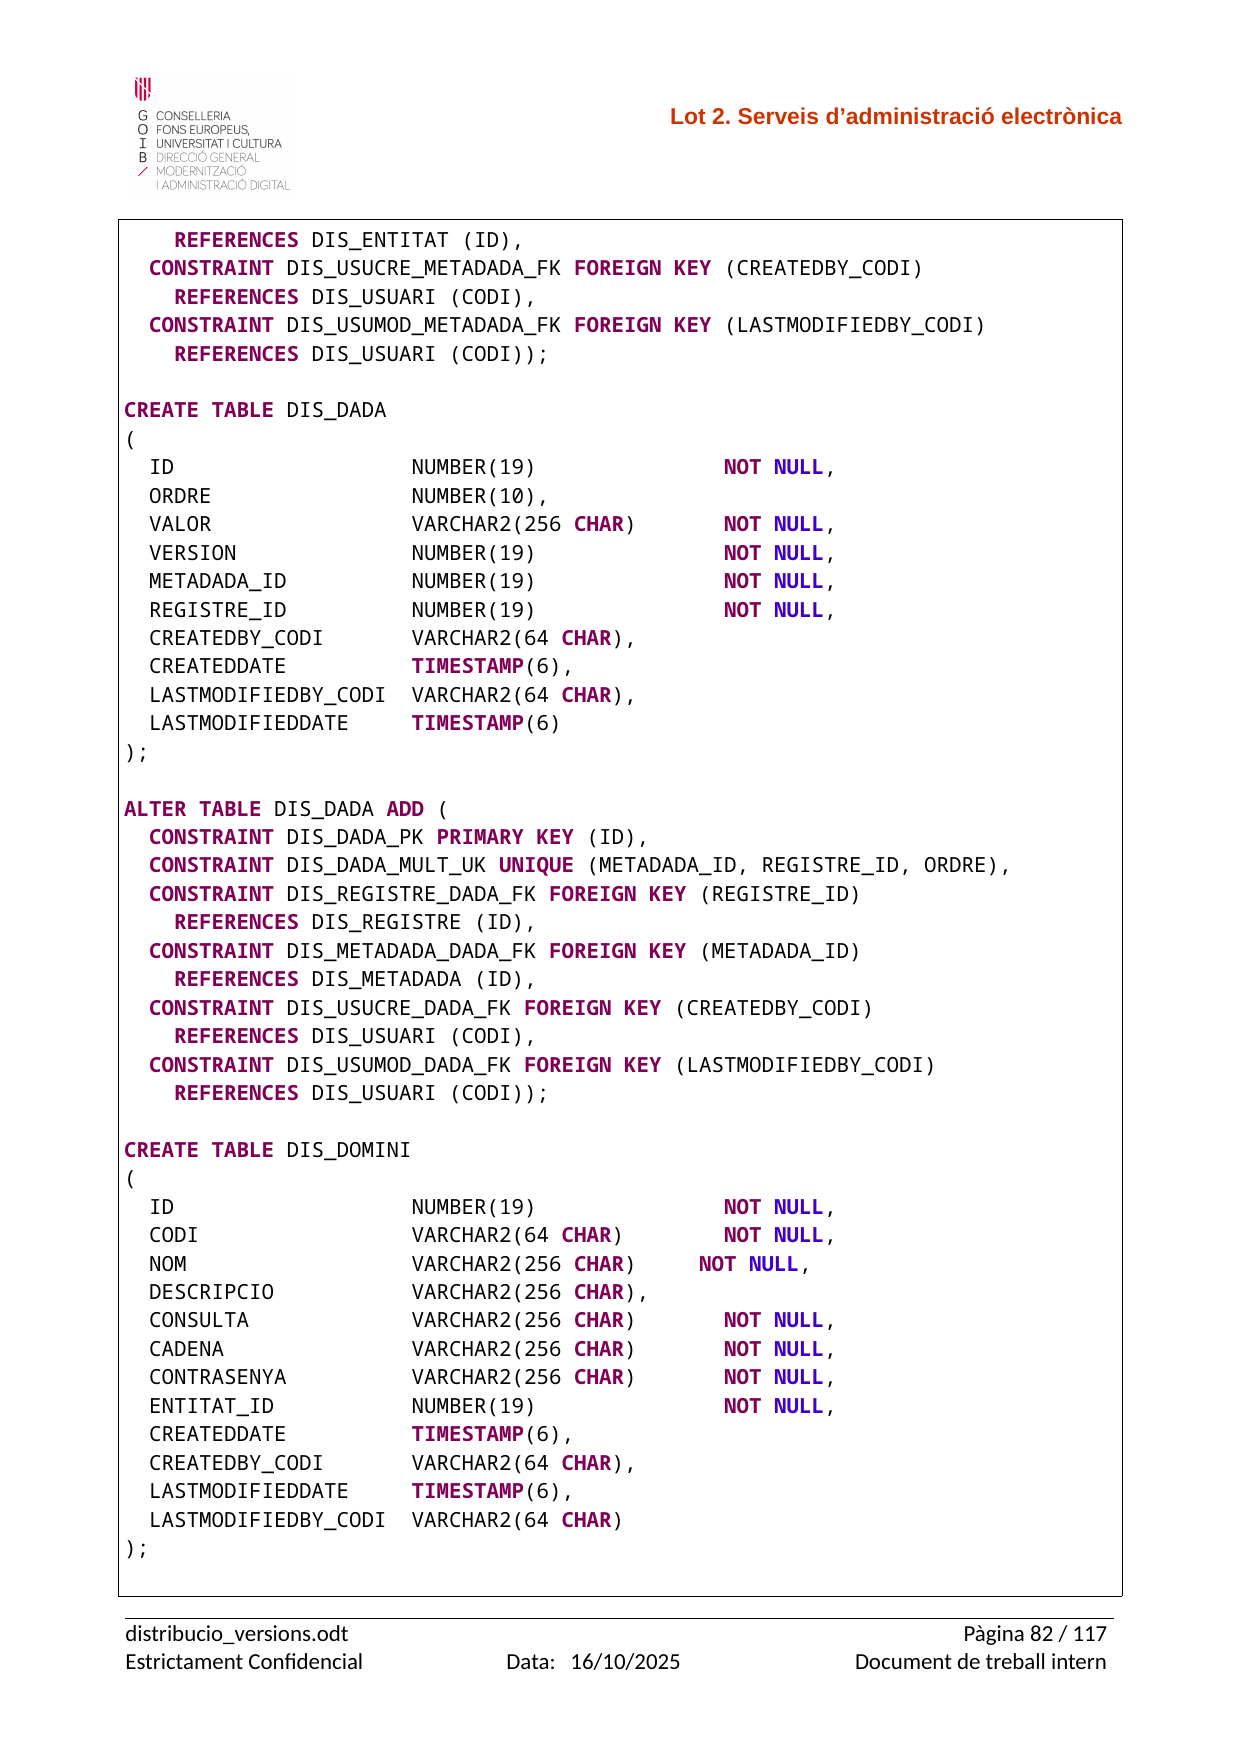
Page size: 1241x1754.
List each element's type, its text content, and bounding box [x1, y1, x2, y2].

table_header REFERENCES DIS_ENTITAT (ID), CONSTRAINT DIS_USUCRE_METADADA_FK FOREIGN KEY (CREATEDBY_CODI) REFERENCES DIS_USUARI (CODI), CONSTRAINT DIS_USUMOD_METADADA_FK FOREIGN KEY (LASTMODIFIEDBY_CODI) REFERENCES DIS_USUARI (CODI)); CREATE TABLE DIS_DADA ( ID NUMBER(19) NOT NULL, ORDRE NUMBER(10), VALOR VARCHAR2(256 CHAR) NOT NULL, VERSION NUMBER(19) NOT NULL, METADADA_ID NUMBER(19) NOT NULL, REGISTRE_ID NUMBER(19) NOT NULL, CREATEDBY_CODI VARCHAR2(64 CHAR), CREATEDDATE TIMESTAMP(6), LASTMODIFIEDBY_CODI VARCHAR2(64 CHAR), LASTMODIFIEDDATE TIMESTAMP(6) ); ALTER TABLE DIS_DADA ADD ( CONSTRAINT DIS_DADA_PK PRIMARY KEY (ID), CONSTRAINT DIS_DADA_MULT_UK UNIQUE (METADADA_ID, REGISTRE_ID, ORDRE), CONSTRAINT DIS_REGISTRE_DADA_FK FOREIGN KEY (REGISTRE_ID) REFERENCES DIS_REGISTRE (ID), CONSTRAINT DIS_METADADA_DADA_FK FOREIGN KEY (METADADA_ID) REFERENCES DIS_METADADA (ID), CONSTRAINT DIS_USUCRE_DADA_FK FOREIGN KEY (CREATEDBY_CODI) REFERENCES DIS_USUARI (CODI), CONSTRAINT DIS_USUMOD_DADA_FK FOREIGN KEY (LASTMODIFIEDBY_CODI) REFERENCES DIS_USUARI (CODI)); CREATE TABLE DIS_DOMINI ( ID NUMBER(19) NOT NULL, CODI VARCHAR2(64 CHAR) NOT NULL, NOM VARCHAR2(256 CHAR) NOT NULL, DESCRIPCIO VARCHAR2(256 CHAR), CONSULTA VARCHAR2(256 CHAR) NOT NULL, CADENA VARCHAR2(256 CHAR) NOT NULL, CONTRASENYA VARCHAR2(256 CHAR) NOT NULL, ENTITAT_ID NUMBER(19) NOT NULL, CREATEDDATE TIMESTAMP(6), CREATEDBY_CODI VARCHAR2(64 CHAR), LASTMODIFIEDDATE TIMESTAMP(6), LASTMODIFIEDBY_CODI VARCHAR2(64 CHAR) ); [119, 220, 1122, 1596]
picture [126, 70, 299, 197]
